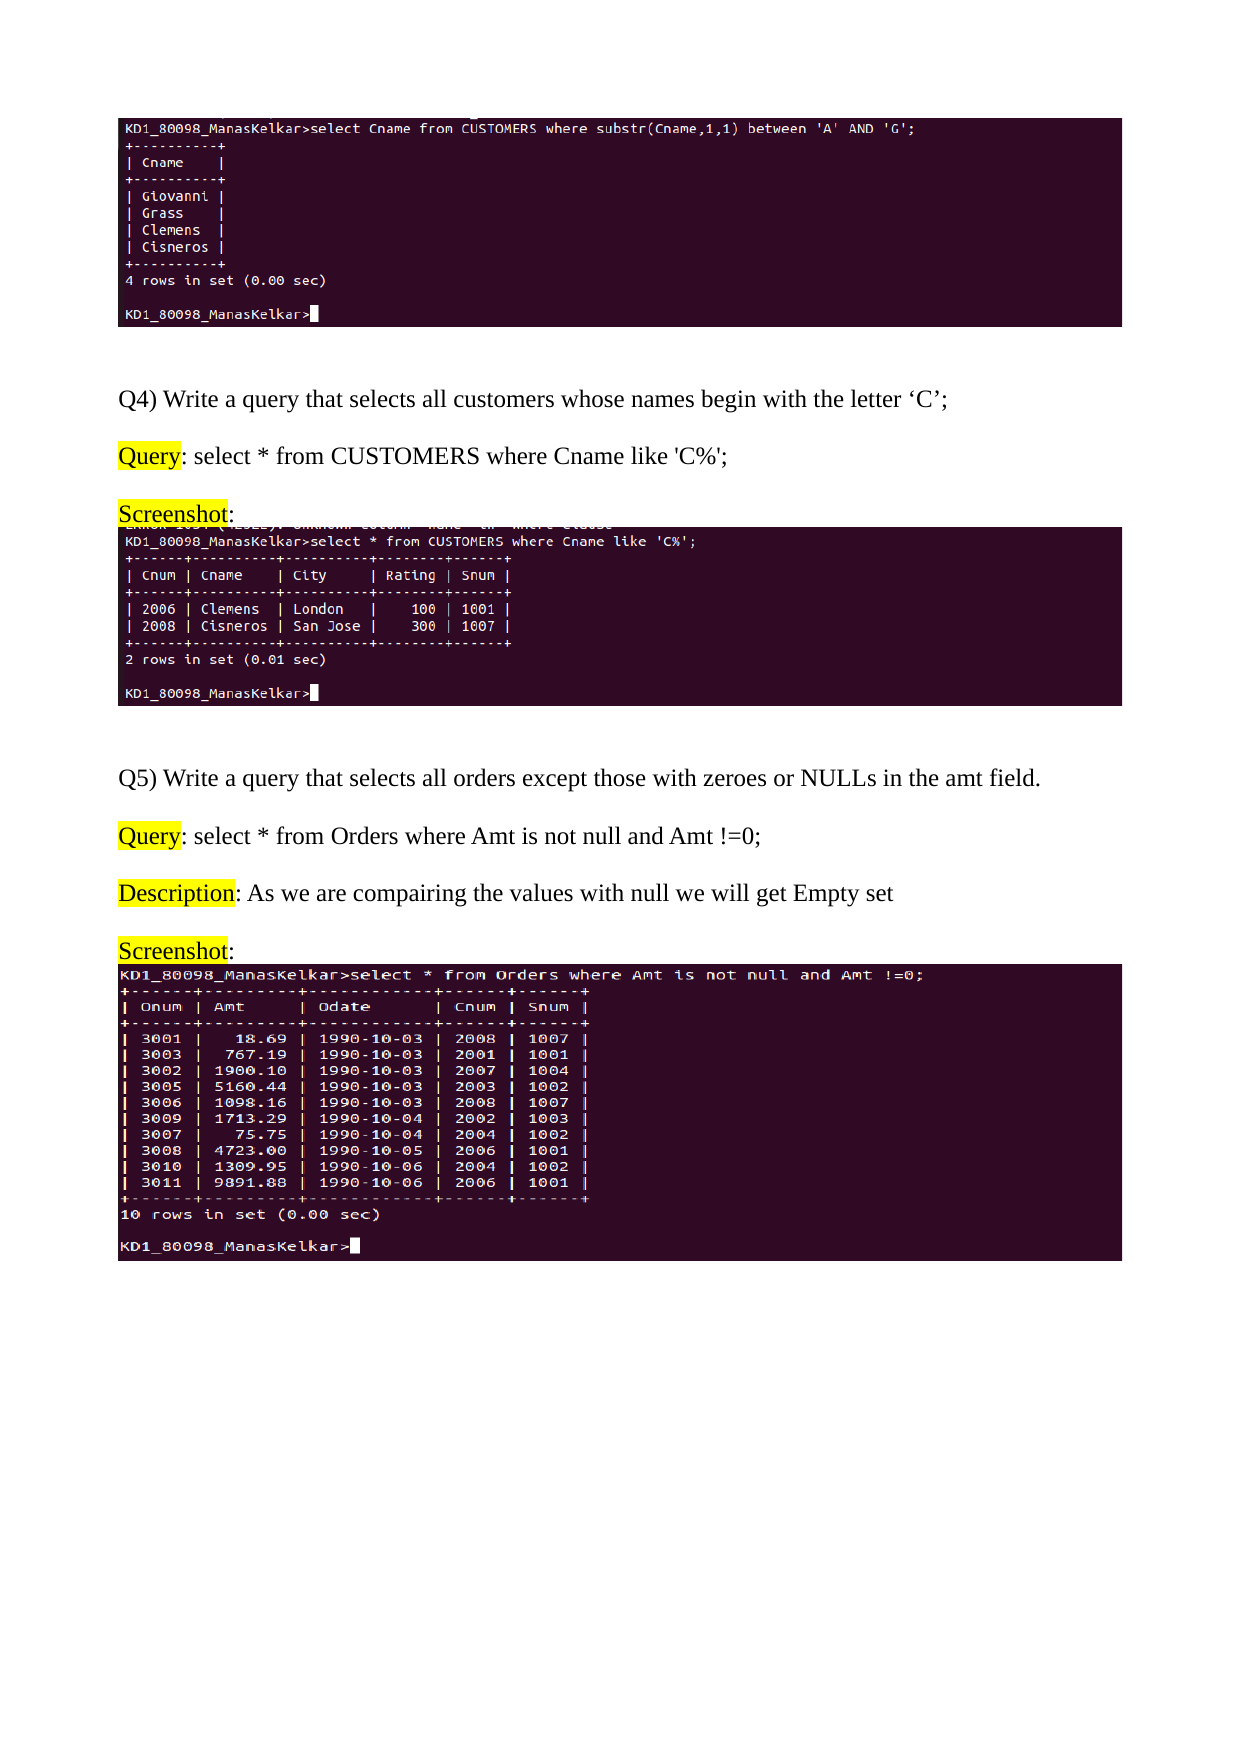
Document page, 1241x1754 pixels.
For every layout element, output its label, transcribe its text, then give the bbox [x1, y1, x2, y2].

text Query: select * from CUSTOMERS where Cname like 'C%'; [118, 441, 1122, 470]
text Q5) Write a query that selects all orders except those with zeroes or NULLs in the amt field. [118, 763, 1122, 792]
text Screenshot: [118, 936, 1122, 964]
text Query: select * from Orders where Amt is not null and Amt !=0; [118, 821, 1122, 850]
picture [118, 118, 1123, 327]
text Description: As we are compairing the values with null we will get Empty set [118, 878, 1122, 907]
picture [118, 527, 1123, 706]
text Q4) Write a query that selects all customers whose names begin with the letter ‘C’; [118, 384, 1122, 413]
picture [118, 964, 1123, 1261]
text Screenshot: [118, 499, 1122, 527]
